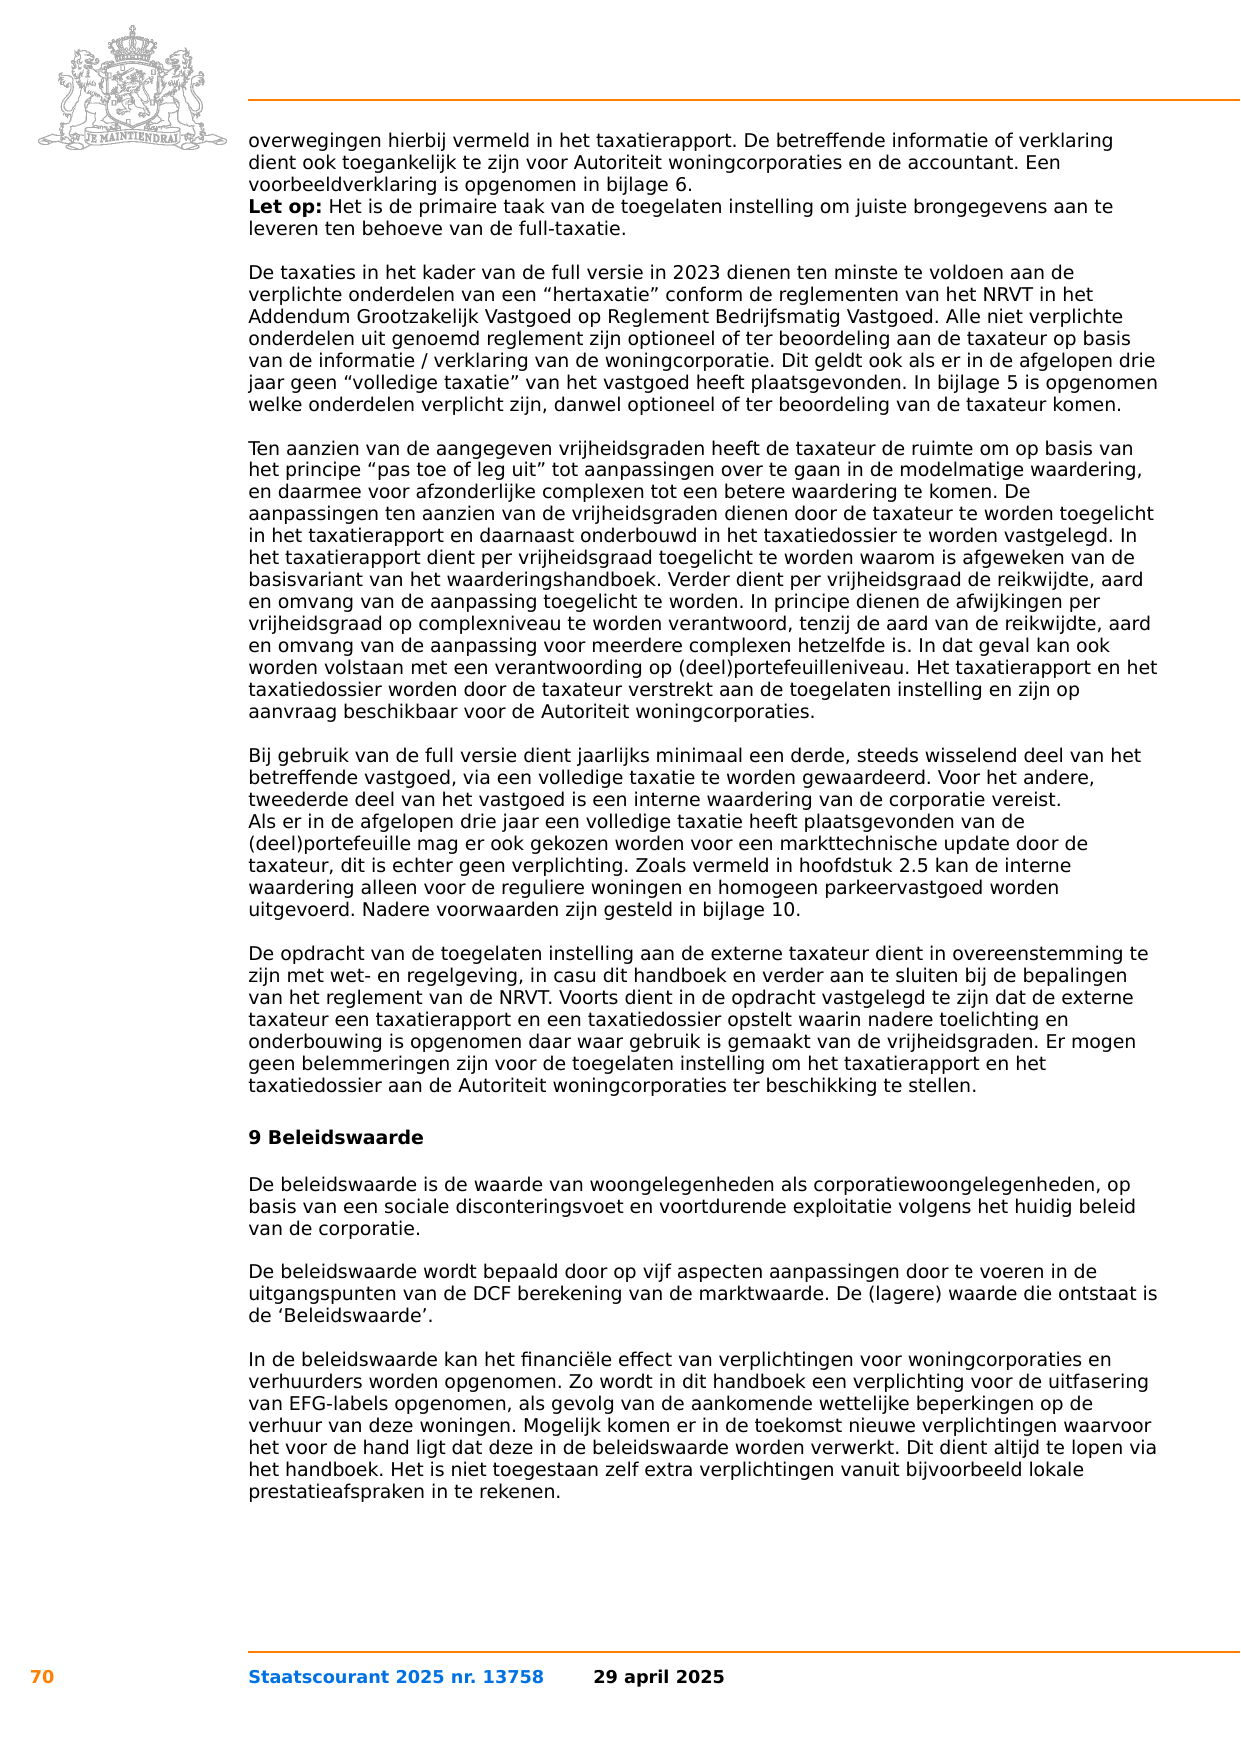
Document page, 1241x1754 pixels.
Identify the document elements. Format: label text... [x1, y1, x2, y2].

text Bij gebruik van de full versie dient jaarlijks minimaal een derde, steeds wisselend deel van het betreffende vastgoed, via een volledige taxatie te worden gewaardeerd. Voor het andere, tweederde deel van het vastgoed is een interne waardering van de corporatie vereist. [248, 745, 1163, 811]
text De beleidswaarde wordt bepaald door op vijf aspecten aanpassingen door te voeren in de uitgangspunten van de DCF berekening van de marktwaarde. De (lagere) waarde die ontstaat is de ‘Beleidswaarde’. [248, 1261, 1163, 1327]
text Let op: Het is de primaire taak van de toegelaten instelling om juiste brongegevens aan te leveren ten behoeve van de full-taxatie. [248, 196, 1163, 240]
text overwegingen hierbij vermeld in het taxatierapport. De betreffende informatie of verklaring dient ook toegankelijk te zijn voor Autoriteit woningcorporaties en de accountant. Een voorbeeldverklaring is opgenomen in bijlage 6. [248, 130, 1163, 196]
text De beleidswaarde is de waarde van woongelegenheden als corporatiewoongelegenheden, op basis van een sociale disconteringsvoet en voortdurende exploitatie volgens het huidig beleid van de corporatie. [248, 1173, 1163, 1239]
text De opdracht van de toegelaten instelling aan de externe taxateur dient in overeenstemming te zijn met wet- en regelgeving, in casu dit handboek en verder aan te sluiten bij de bepalingen van het reglement van de NRVT. Voorts dient in de opdracht vastgelegd te zijn dat de externe taxateur een taxatierapport en een taxatiedossier opstelt waarin nadere toelichting en onderbouwing is opgenomen daar waar gebruik is gemaakt van de vrijheidsgraden. Er mogen geen belemmeringen zijn voor de toegelaten instelling om het taxatierapport en het taxatiedossier aan de Autoriteit woningcorporaties ter beschikking te stellen. [248, 943, 1163, 1097]
subtitle 9 Beleidswaarde [248, 1127, 1163, 1148]
text De taxaties in het kader van de full versie in 2023 dienen ten minste te voldoen aan de verplichte onderdelen van een “hertaxatie” conform de reglementen van het NRVT in het Addendum Grootzakelijk Vastgoed op Reglement Bedrijfsmatig Vastgoed. Alle niet verplichte onderdelen uit genoemd reglement zijn optioneel of ter beoordeling aan de taxateur op basis van de informatie / verklaring van de woningcorporatie. Dit geldt ook als er in de afgelopen drie jaar geen “volledige taxatie” van het vastgoed heeft plaatsgevonden. In bijlage 5 is opgenomen welke onderdelen verplicht zijn, danwel optioneel of ter beoordeling van de taxateur komen. [248, 262, 1163, 416]
text Ten aanzien van de aangegeven vrijheidsgraden heeft de taxateur de ruimte om op basis van het principe “pas toe of leg uit” tot aanpassingen over te gaan in de modelmatige waardering, en daarmee voor afzonderlijke complexen tot een betere waardering te komen. De aanpassingen ten aanzien van de vrijheidsgraden dienen door de taxateur te worden toegelicht in het taxatierapport en daarnaast onderbouwd in het taxatiedossier te worden vastgelegd. In het taxatierapport dient per vrijheidsgraad toegelicht te worden waarom is afgeweken van de basisvariant van het waarderingshandboek. Verder dient per vrijheidsgraad de reikwijdte, aard en omvang van de aanpassing toegelicht te worden. In principe dienen de afwijkingen per vrijheidsgraad op complexniveau te worden verantwoord, tenzij de aard van de reikwijdte, aard en omvang van de aanpassing voor meerdere complexen hetzelfde is. In dat geval kan ook worden volstaan met een verantwoording op (deel)portefeuilleniveau. Het taxatierapport en het taxatiedossier worden door de taxateur verstrekt aan de toegelaten instelling en zijn op aanvraag beschikbaar voor de Autoriteit woningcorporaties. [248, 437, 1163, 723]
text In de beleidswaarde kan het financiële effect van verplichtingen voor woningcorporaties en verhuurders worden opgenomen. Zo wordt in dit handboek een verplichting voor de uitfasering van EFG-labels opgenomen, als gevolg van de aankomende wettelijke beperkingen op de verhuur van deze woningen. Mogelijk komen er in de toekomst nieuwe verplichtingen waarvoor het voor de hand ligt dat deze in de beleidswaarde worden verwerkt. Dit dient altijd te lopen via het handboek. Het is niet toegestaan zelf extra verplichtingen vanuit bijvoorbeeld lokale prestatieafspraken in te rekenen. [248, 1349, 1163, 1503]
picture [38, 25, 227, 150]
text Als er in de afgelopen drie jaar een volledige taxatie heeft plaatsgevonden van de (deel)portefeuille mag er ook gekozen worden voor een markttechnische update door de taxateur, dit is echter geen verplichting. Zoals vermeld in hoofdstuk 2.5 kan de interne waardering alleen voor de reguliere woningen en homogeen parkeervastgoed worden uitgevoerd. Nadere voorwaarden zijn gesteld in bijlage 10. [248, 811, 1163, 921]
